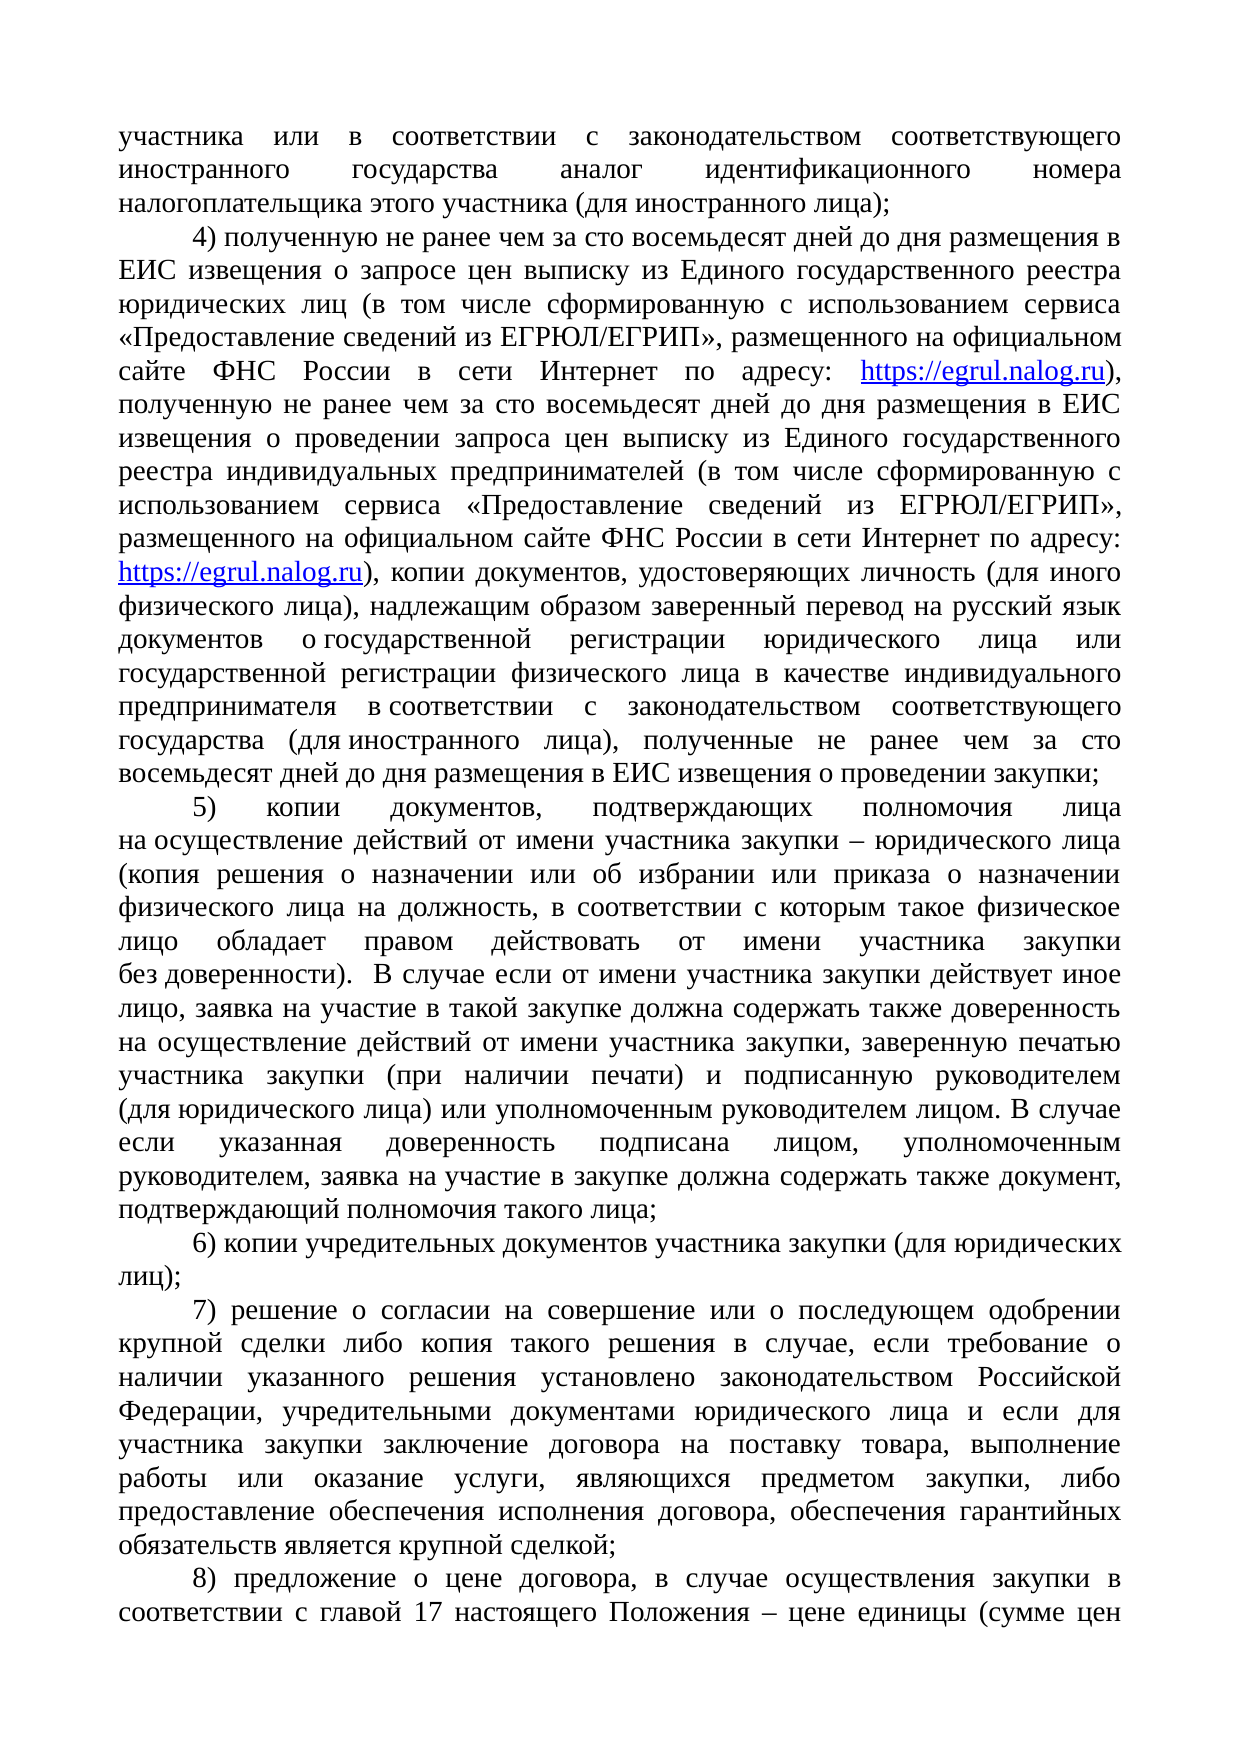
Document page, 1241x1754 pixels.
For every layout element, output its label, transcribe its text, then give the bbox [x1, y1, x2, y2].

text 4) полученную не ранее чем за сто восемьдесят дней до дня размещения в ЕИС извещения о запросе цен выписку из Единого государственного реестра юридических лиц (в том числе сформированную с использованием сервиса «Предоставление сведений из ЕГРЮЛ/ЕГРИП», размещенного на официальном сайте ФНС России в сети Интернет по адресу: https://egrul.nalog.ru), полученную не ранее чем за сто восемьдесят дней до дня размещения в ЕИС извещения о проведении запроса цен выписку из Единого государственного реестра индивидуальных предпринимателей (в том числе сформированную с использованием сервиса «Предоставление сведений из ЕГРЮЛ/ЕГРИП», размещенного на официальном сайте ФНС России в сети Интернет по адресу: https://egrul.nalog.ru), копии документов, удостоверяющих личность (для иного физического лица), надлежащим образом заверенный перевод на русский язык документов о государственной регистрации юридического лица или государственной регистрации физического лица в качестве индивидуального предпринимателя в соответствии с законодательством соответствующего государства (для иностранного лица), полученные не ранее чем за сто восемьдесят дней до дня размещения в ЕИС извещения о проведении закупки; [118, 219, 1122, 789]
text 6) копии учредительных документов участника закупки (для юридических лиц); [118, 1225, 1122, 1292]
text 5) копии документов, подтверждающих полномочия лица на осуществление действий от имени участника закупки – юридического лица (копия решения о назначении или об избрании или приказа о назначении физического лица на должность, в соответствии с которым такое физическое лицо обладает правом действовать от имени участника закупки без доверенности). В случае если от имени участника закупки действует иное лицо, заявка на участие в такой закупке должна содержать также доверенность на осуществление действий от имени участника закупки, заверенную печатью участника закупки (при наличии печати) и подписанную руководителем (для юридического лица) или уполномоченным руководителем лицом. В случае если указанная доверенность подписана лицом, уполномоченным руководителем, заявка на участие в закупке должна содержать также документ, подтверждающий полномочия такого лица; [118, 789, 1122, 1225]
text 8) предложение о цене договора, в случае осуществления закупки в соответствии с главой 17 настоящего Положения – цене единицы (сумме цен [118, 1560, 1122, 1627]
text 7) решение о согласии на совершение или о последующем одобрении крупной сделки либо копия такого решения в случае, если требование о наличии указанного решения установлено законодательством Российской Федерации, учредительными документами юридического лица и если для участника закупки заключение договора на поставку товара, выполнение работы или оказание услуги, являющихся предметом закупки, либо предоставление обеспечения исполнения договора, обеспечения гарантийных обязательств является крупной сделкой; [118, 1292, 1122, 1560]
text участника или в соответствии с законодательством соответствующего иностранного государства аналог идентификационного номера налогоплательщика этого участника (для иностранного лица); [118, 118, 1122, 219]
